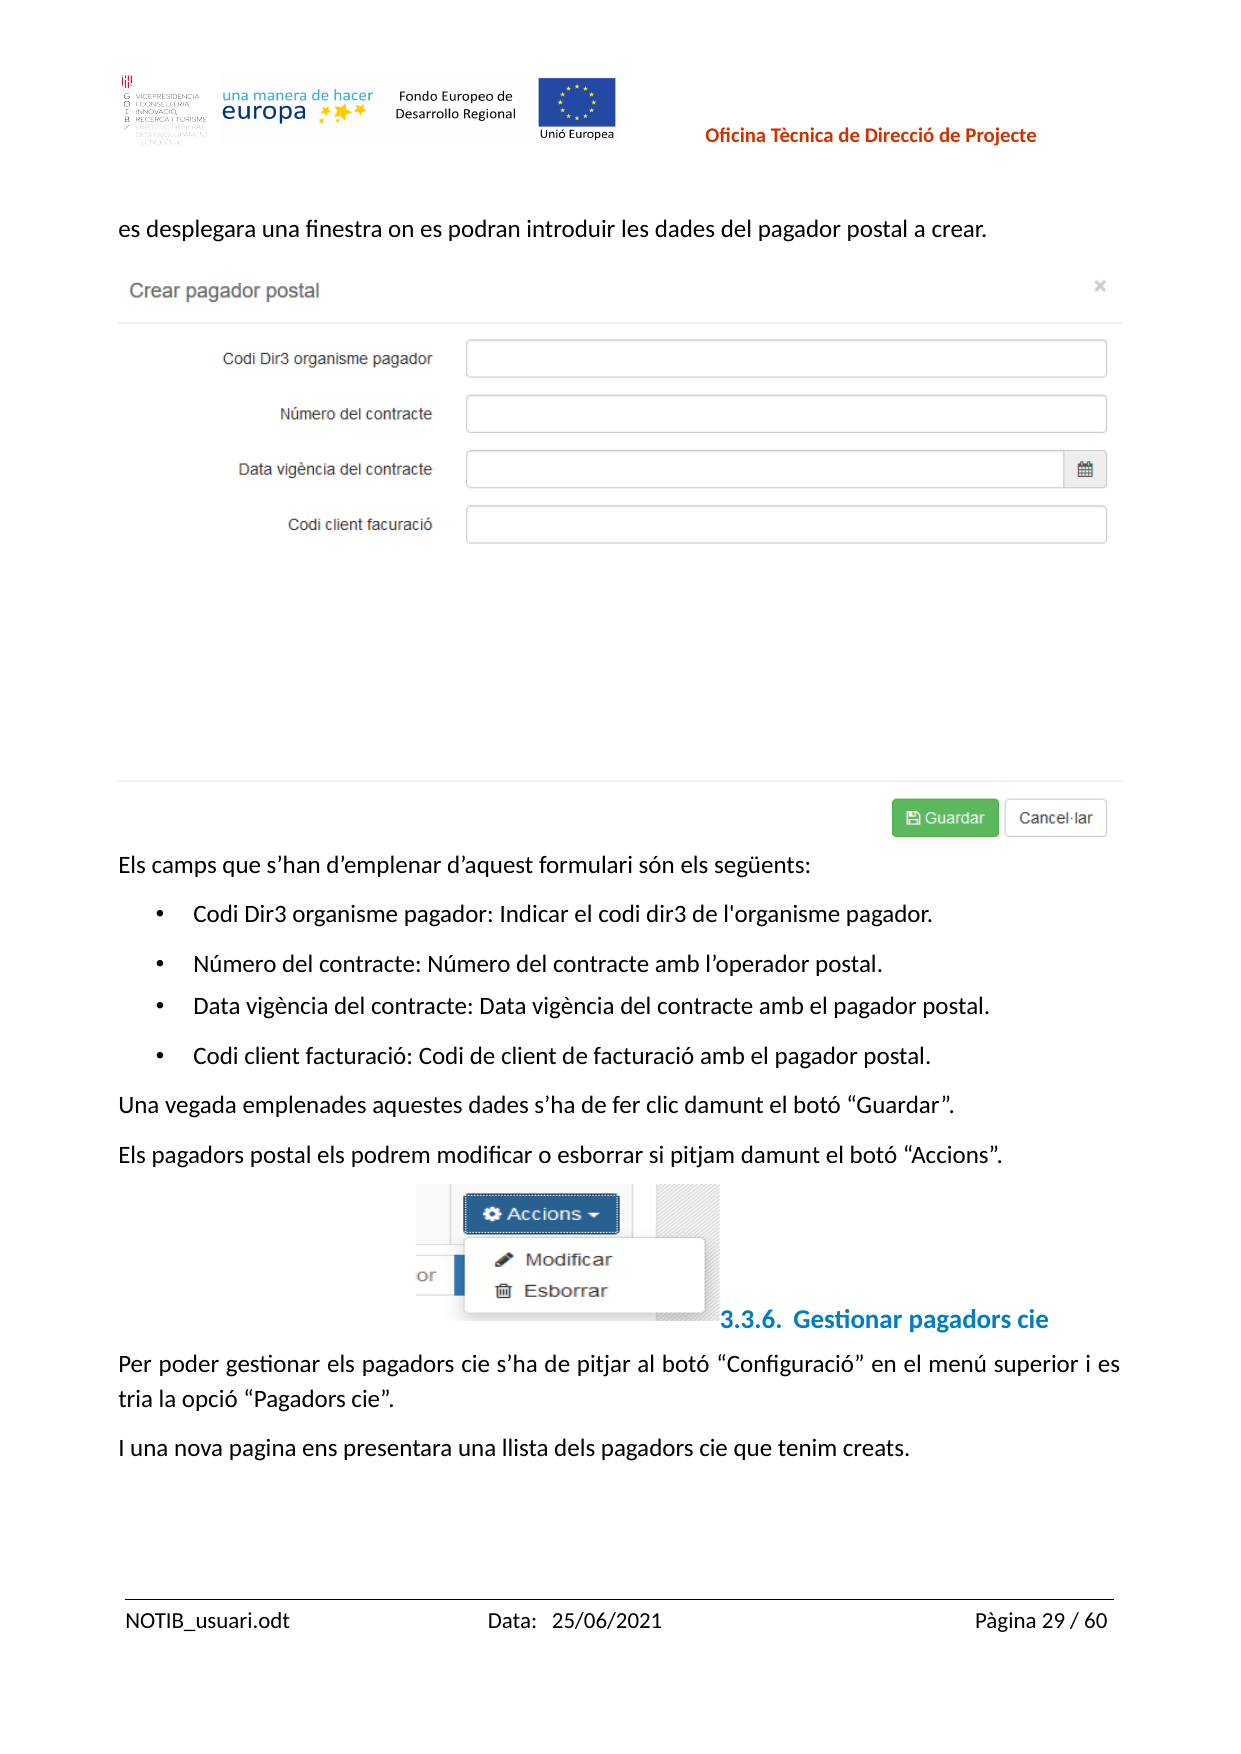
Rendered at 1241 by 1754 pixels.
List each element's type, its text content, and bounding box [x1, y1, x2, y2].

picture [118, 73, 213, 147]
text I una nova pagina ens presentara una llista dels pagadors cie que tenim creats. [118, 1432, 1122, 1463]
picture [415, 1184, 720, 1321]
text es desplegara una finestra on es podran introduir les dades del pagador postal a crear. [118, 213, 1122, 243]
list Codi Dir3 organisme pagador: Indicar el codi dir3 de l'organisme pagador. [156, 898, 1122, 929]
text Els pagadors postal els podrem modificar o esborrar si pitjam damunt el botó “Accions”. [118, 1139, 1122, 1169]
list Data vigència del contracte: Data vigència del contracte amb el pagador postal. [156, 990, 1122, 1021]
text [118, 263, 1122, 267]
subtitle Gestionar pagadors cie [118, 1302, 1122, 1335]
text Una vegada emplenades aquestes dades s’ha de fer clic damunt el botó “Guardar”. [118, 1089, 1122, 1120]
picture [118, 267, 1123, 845]
text Els camps que s’han d’emplenar d’aquest formulari són els següents: [118, 845, 1122, 879]
picture [219, 73, 621, 147]
list Codi client facturació: Codi de client de facturació amb el pagador postal. [156, 1040, 1122, 1070]
list Número del contracte: Número del contracte amb l’operador postal. [156, 948, 1122, 978]
text Per poder gestionar els pagadors cie s’ha de pitjar al botó “Configuració” en el menú superior i es tria la opció “Pagadors cie”. [118, 1348, 1122, 1413]
